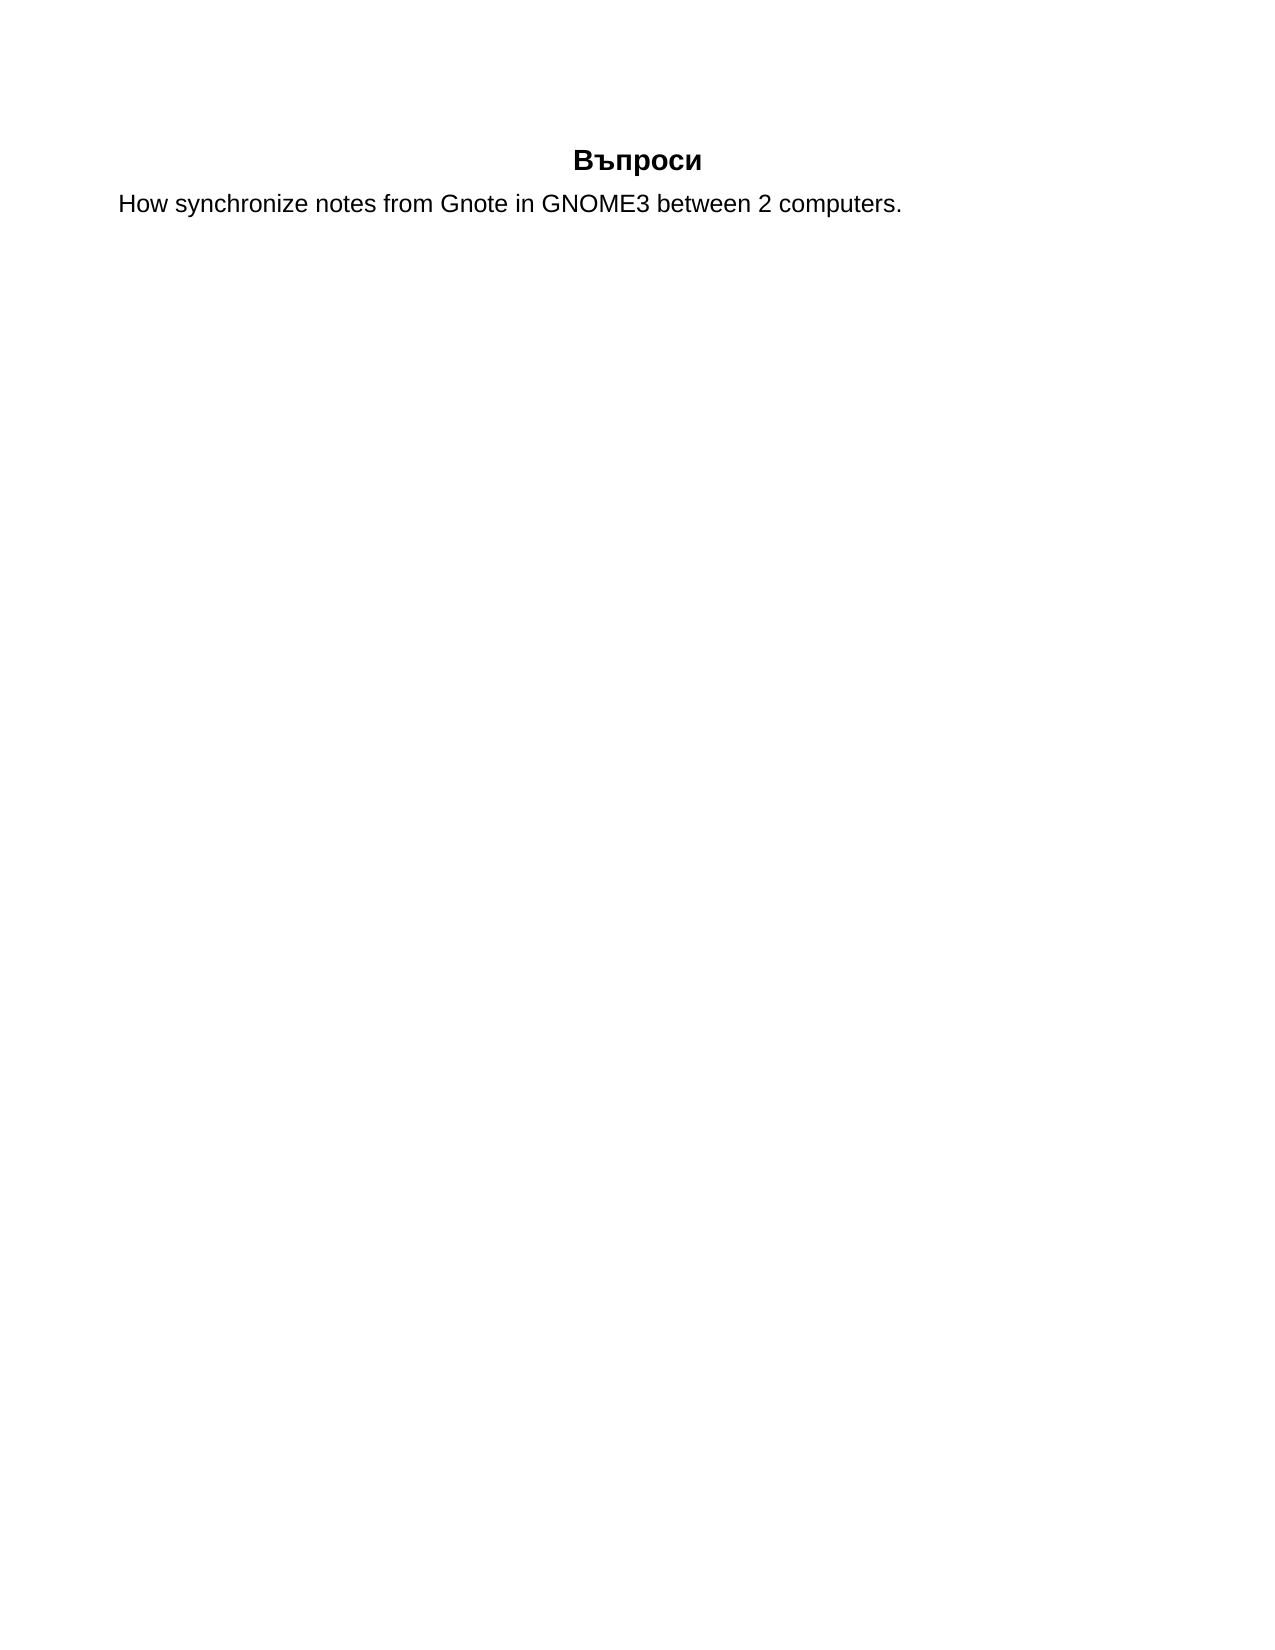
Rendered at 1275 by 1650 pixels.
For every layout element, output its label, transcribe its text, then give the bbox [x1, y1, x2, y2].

text How synchronize notes from Gnote in GNOME3 between 2 computers. [118, 189, 1157, 218]
subtitle Въпроси [118, 143, 1157, 177]
